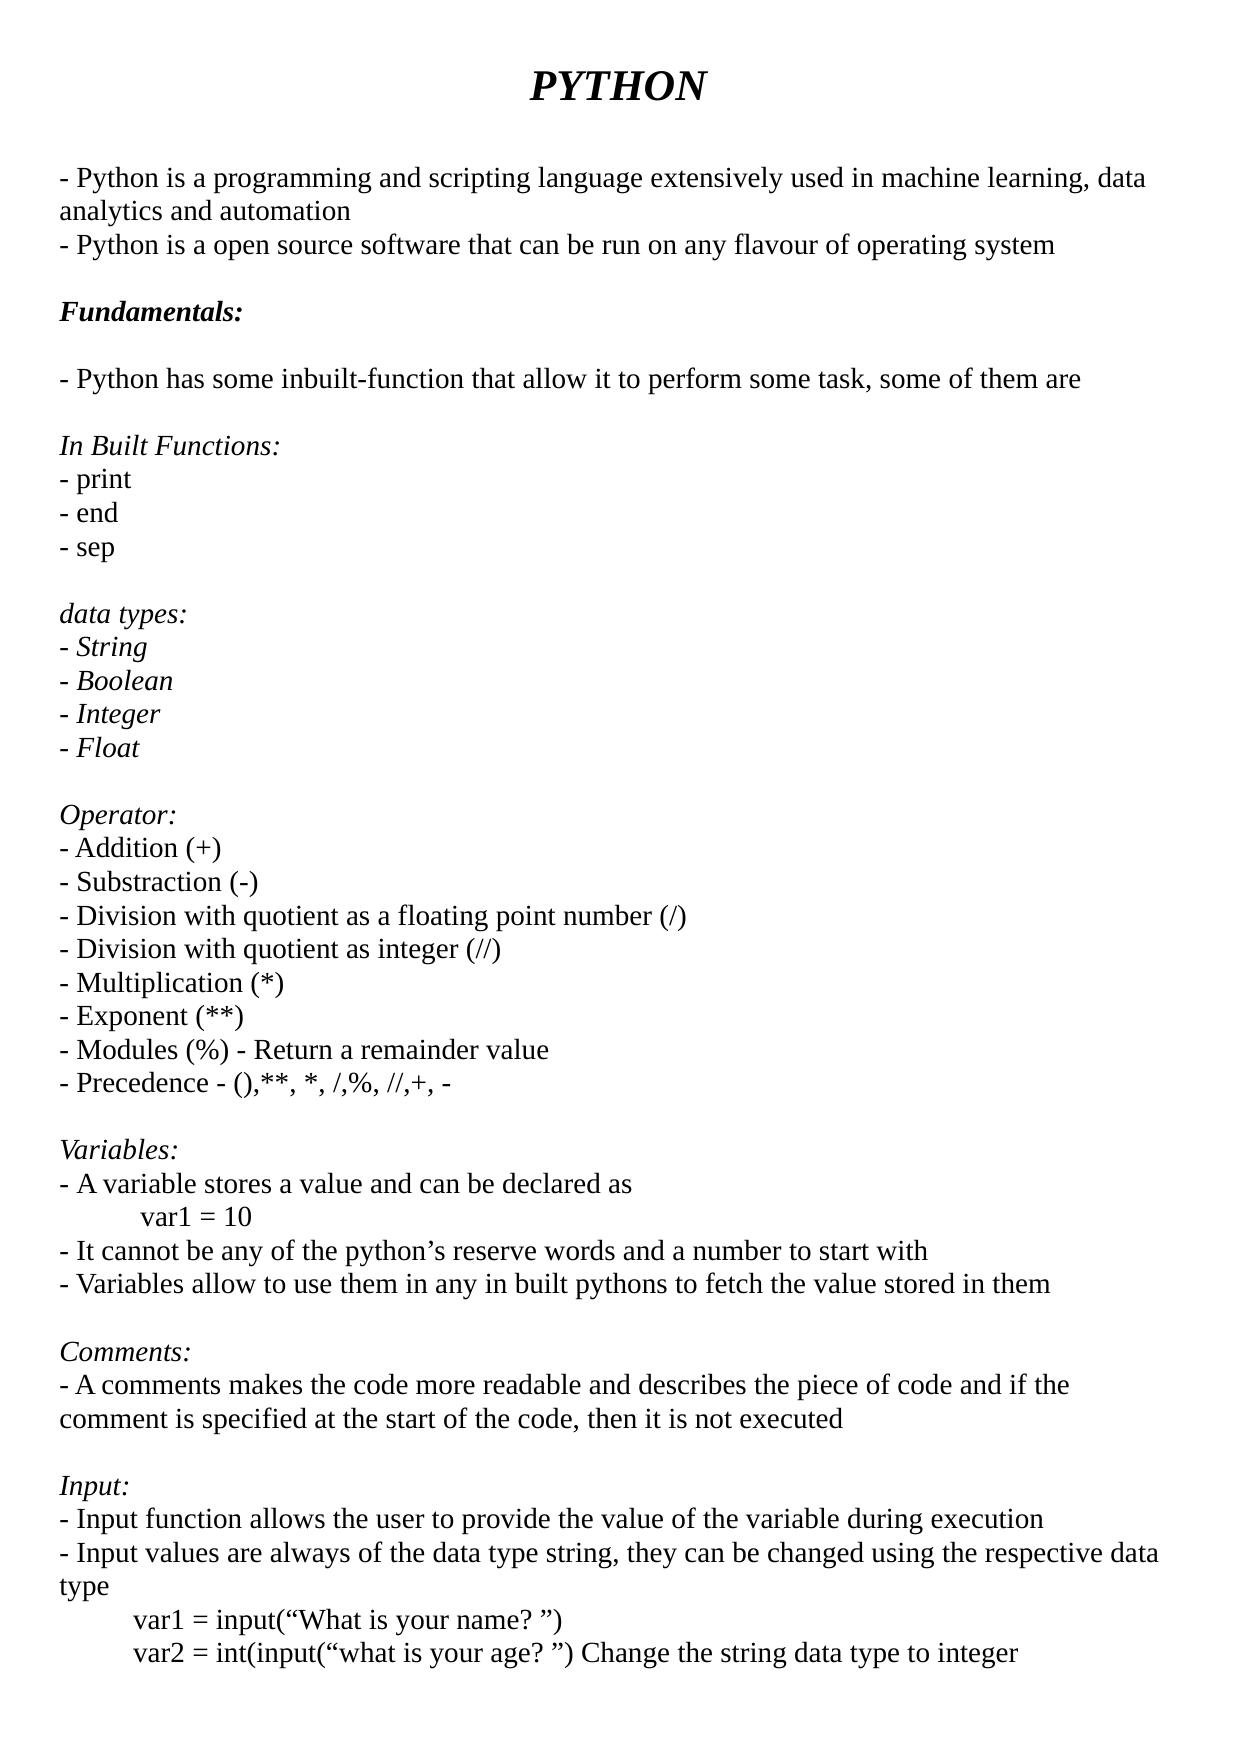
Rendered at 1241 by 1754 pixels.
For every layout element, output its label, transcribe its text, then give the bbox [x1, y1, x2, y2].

text var2 = int(input(“what is your age? ”) Change the string data type to integer [59, 1636, 1181, 1669]
text Fundamentals: [59, 294, 1181, 327]
text - Input function allows the user to provide the value of the variable during execution [59, 1501, 1181, 1535]
text - Input values are always of the data type string, they can be changed using the respective data type [59, 1535, 1181, 1602]
text Operator: [59, 797, 1181, 831]
text - Addition (+) [59, 831, 1181, 864]
text PYTHON [59, 59, 1181, 109]
text - Boolean [59, 663, 1181, 696]
text Input: [59, 1468, 1181, 1501]
text data types: [59, 596, 1181, 629]
text - It cannot be any of the python’s reserve words and a number to start with [59, 1233, 1181, 1267]
text - Division with quotient as a floating point number (/) [59, 898, 1181, 931]
text - Precedence - (),**, *, /,%, //,+, - [59, 1065, 1181, 1099]
text - String [59, 629, 1181, 663]
text - Float [59, 730, 1181, 763]
text - Variables allow to use them in any in built pythons to fetch the value stored in them [59, 1267, 1181, 1300]
text - Integer [59, 696, 1181, 730]
text In Built Functions: [59, 428, 1181, 462]
text - Exponent (**) [59, 998, 1181, 1032]
text - print [59, 462, 1181, 495]
text - A comments makes the code more readable and describes the piece of code and if the comment is specified at the start of the code, then it is not executed [59, 1367, 1181, 1434]
text - Modules (%) - Return a remainder value [59, 1032, 1181, 1065]
text - Substraction (-) [59, 864, 1181, 898]
text - Division with quotient as integer (//) [59, 931, 1181, 965]
text - Python is a open source software that can be run on any flavour of operating system [59, 227, 1181, 260]
text - A variable stores a value and can be declared as var1 = 10 [59, 1166, 1181, 1233]
text Comments: [59, 1334, 1181, 1367]
text - end [59, 495, 1181, 529]
text - Python has some inbuilt-function that allow it to perform some task, some of them are [59, 361, 1181, 394]
text - sep [59, 529, 1181, 562]
text Variables: [59, 1132, 1181, 1166]
text - Multiplication (*) [59, 965, 1181, 998]
text var1 = input(“What is your name? ”) [59, 1602, 1181, 1636]
text - Python is a programming and scripting language extensively used in machine learning, data analytics and automation [59, 160, 1181, 227]
